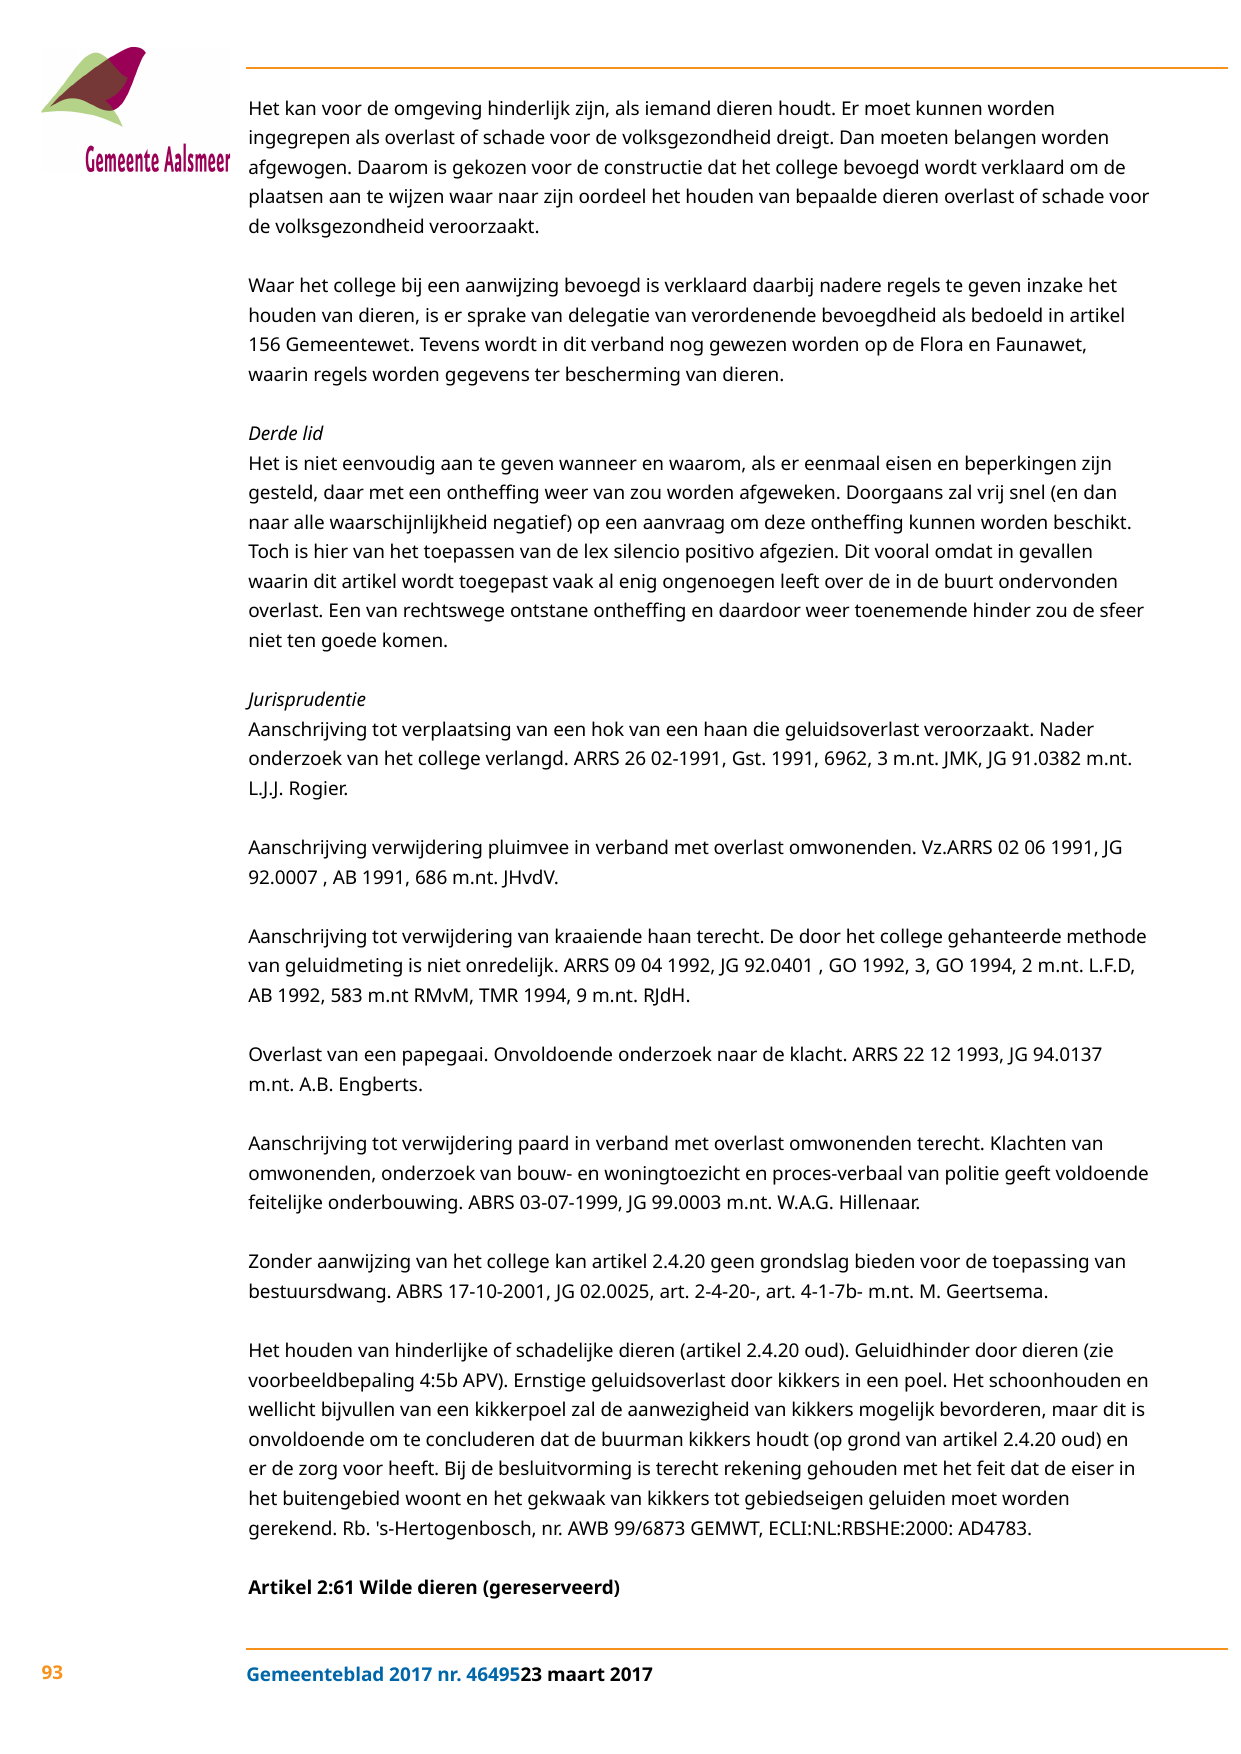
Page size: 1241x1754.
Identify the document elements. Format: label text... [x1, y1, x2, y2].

picture [41, 47, 231, 172]
text Artikel 2:61 Wilde dieren (gereserveerd) [248, 1574, 1152, 1600]
text Het houden van hinderlijke of schadelijke dieren (artikel 2.4.20 oud). Geluidhinder door dieren (zie voorbeeldbepaling 4:5b APV). Ernstige geluidsoverlast door kikkers in een poel. Het schoonhouden en wellicht bijvullen van een kikkerpoel zal de aanwezigheid van kikkers mogelijk bevorderen, maar dit is onvoldoende om te concluderen dat de buurman kikkers houdt (op grond van artikel 2.4.20 oud) en er de zorg voor heeft. Bij de besluitvorming is terecht rekening gehouden met het feit dat de eiser in het buitengebied woont en het gekwaak van kikkers tot gebiedseigen geluiden moet worden gerekend. Rb. 's-Hertogenbosch, nr. AWB 99/6873 GEMWT, ECLI:NL:RBSHE:2000: AD4783. [248, 1337, 1152, 1541]
text Het is niet eenvoudig aan te geven wanneer en waarom, als er eenmaal eisen en beperkingen zijn gesteld, daar met een ontheffing weer van zou worden afgeweken. Doorgaans zal vrij snel (en dan naar alle waarschijnlijkheid negatief) op een aanvraag om deze ontheffing kunnen worden beschikt. Toch is hier van het toepassen van de lex silencio positivo afgezien. Dit vooral omdat in gevallen waarin dit artikel wordt toegepast vaak al enig ongenoegen leeft over de in de buurt ondervonden overlast. Een van rechtswege ontstane ontheffing en daardoor weer toenemende hinder zou de sfeer niet ten goede komen. [248, 450, 1152, 653]
text Waar het college bij een aanwijzing bevoegd is verklaard daarbij nadere regels te geven inzake het houden van dieren, is er sprake van delegatie van verordenende bevoegdheid als bedoeld in artikel 156 Gemeentewet. Tevens wordt in dit verband nog gewezen worden op de Flora en Faunawet, waarin regels worden gegevens ter bescherming van dieren. [248, 272, 1152, 387]
text Jurisprudentie [248, 686, 1152, 712]
text Aanschrijving verwijdering pluimvee in verband met overlast omwonenden. Vz.ARRS 02 06 1991, JG 92.0007 , AB 1991, 686 m.nt. JHvdV. [248, 834, 1152, 890]
text Aanschrijving tot verplaatsing van een hok van een haan die geluidsoverlast veroorzaakt. Nader onderzoek van het college verlangd. ARRS 26 02-1991, Gst. 1991, 6962, 3 m.nt. JMK, JG 91.0382 m.nt. L.J.J. Rogier. [248, 716, 1152, 801]
text Aanschrijving tot verwijdering paard in verband met overlast omwonenden terecht. Klachten van omwonenden, onderzoek van bouw- en woningtoezicht en proces-verbaal van politie geeft voldoende feitelijke onderbouwing. ABRS 03-07-1999, JG 99.0003 m.nt. W.A.G. Hillenaar. [248, 1130, 1152, 1215]
text Derde lid [248, 420, 1152, 446]
text Zonder aanwijzing van het college kan artikel 2.4.20 geen grondslag bieden voor de toepassing van bestuursdwang. ABRS 17-10-2001, JG 02.0025, art. 2-4-20-, art. 4-1-7b- m.nt. M. Geertsema. [248, 1248, 1152, 1304]
text Aanschrijving tot verwijdering van kraaiende haan terecht. De door het college gehanteerde methode van geluidmeting is niet onredelijk. ARRS 09 04 1992, JG 92.0401 , GO 1992, 3, GO 1994, 2 m.nt. L.F.D, AB 1992, 583 m.nt RMvM, TMR 1994, 9 m.nt. RJdH. [248, 923, 1152, 1008]
text Overlast van een papegaai. Onvoldoende onderzoek naar de klacht. ARRS 22 12 1993, JG 94.0137 m.nt. A.B. Engberts. [248, 1041, 1152, 1097]
text Het kan voor de omgeving hinderlijk zijn, als iemand dieren houdt. Er moet kunnen worden ingegrepen als overlast of schade voor de volksgezondheid dreigt. Dan moeten belangen worden afgewogen. Daarom is gekozen voor de constructie dat het college bevoegd wordt verklaard om de plaatsen aan te wijzen waar naar zijn oordeel het houden van bepaalde dieren overlast of schade voor de volksgezondheid veroorzaakt. [248, 95, 1152, 239]
